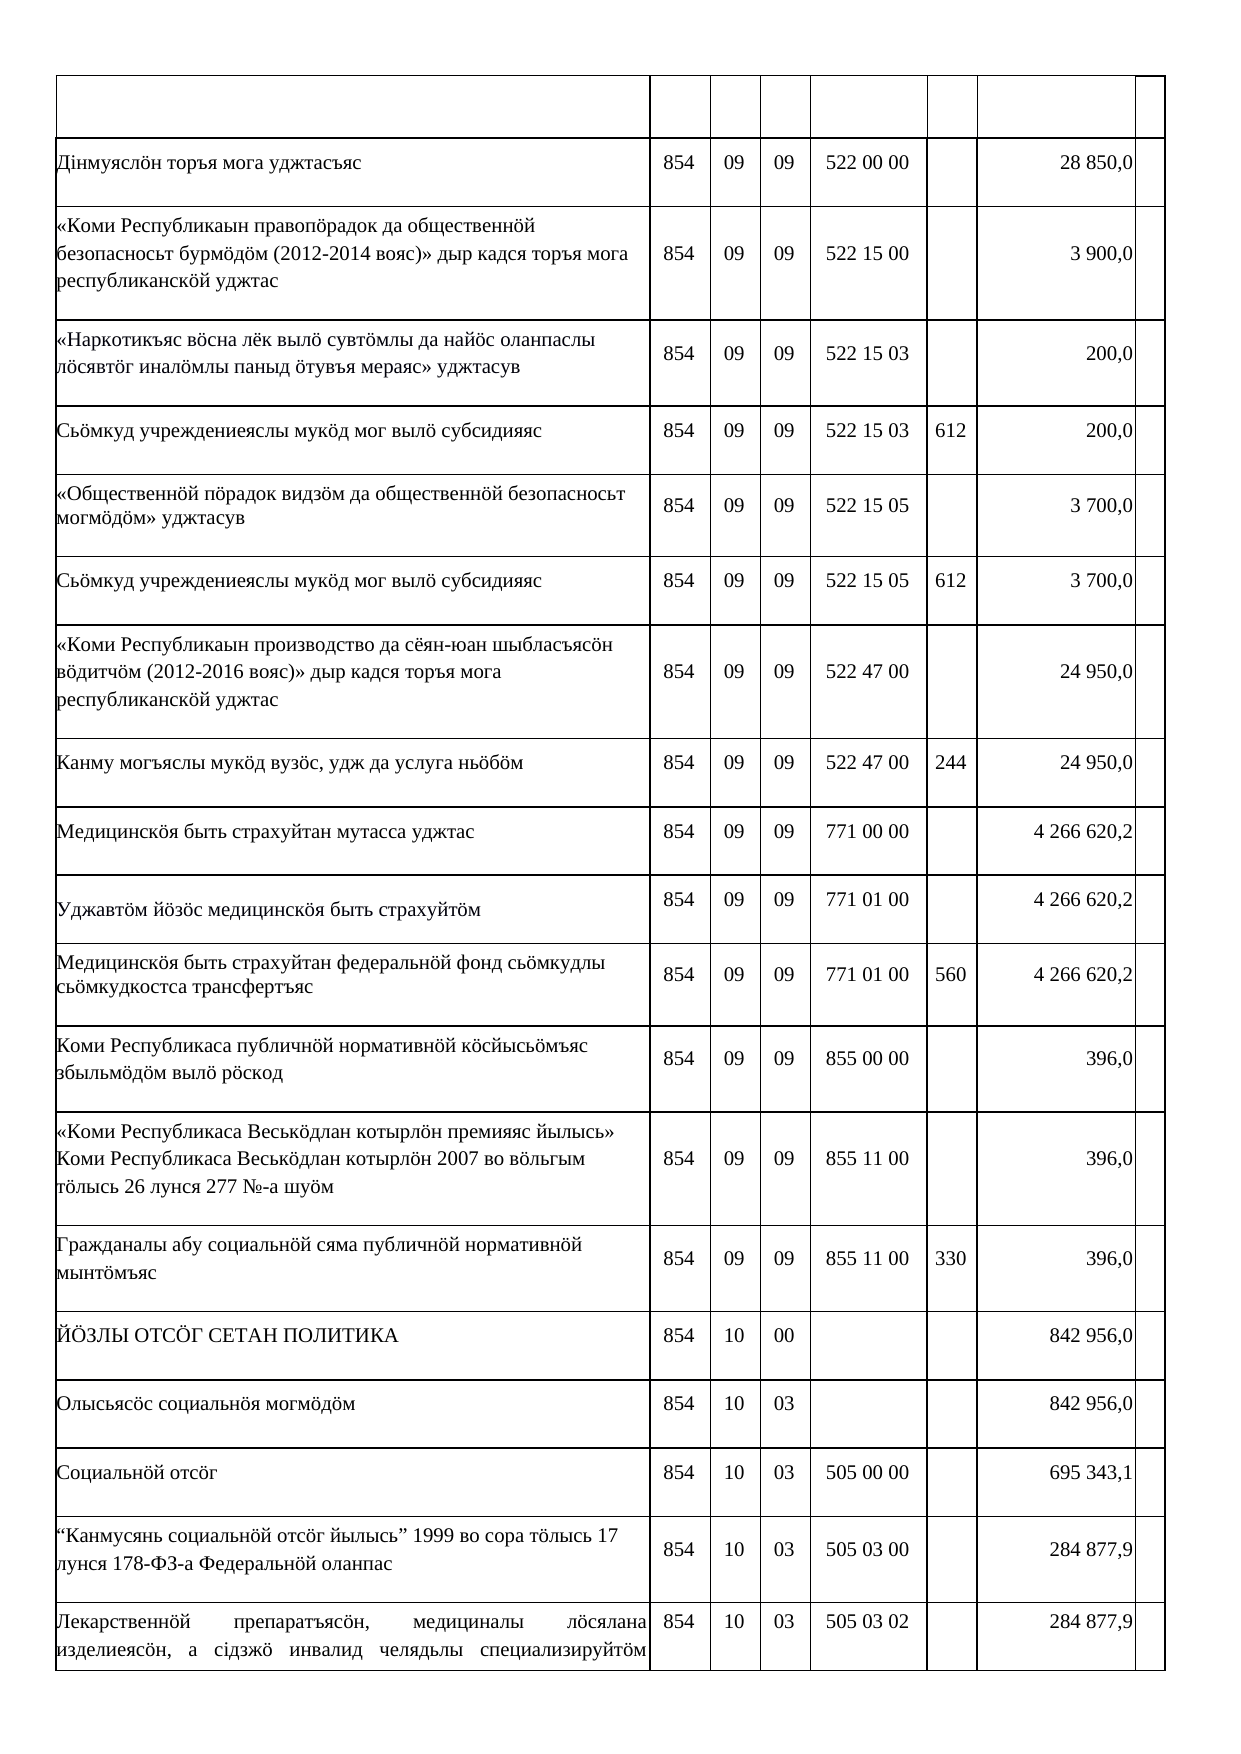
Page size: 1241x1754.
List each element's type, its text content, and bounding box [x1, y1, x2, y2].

table_cell [1136, 944, 1164, 1025]
table_cell 4 266 620,2 [978, 944, 1135, 1025]
table_cell 854 [651, 207, 710, 319]
table_cell 09 [711, 557, 760, 624]
table_cell [1136, 1381, 1164, 1447]
table_cell 09 [761, 944, 810, 1025]
table_header [811, 76, 927, 137]
table_cell 10 [711, 1381, 760, 1447]
table_cell 09 [711, 139, 760, 206]
table_cell 560 [928, 944, 976, 1025]
table_header [57, 76, 649, 137]
table_cell [1136, 626, 1164, 738]
table_cell 3 700,0 [978, 475, 1135, 556]
table_cell 854 [651, 1603, 710, 1670]
table_cell 284 877,9 [978, 1603, 1135, 1670]
table_cell 854 [651, 475, 710, 556]
table_cell 4 266 620,2 [978, 808, 1135, 874]
table_cell Уджавтӧм йӧзӧс медицинскӧя быть страхуйтӧм [57, 876, 649, 943]
table_cell Олысьясӧс социальнӧя могмӧдӧм [57, 1381, 649, 1447]
table_cell [1136, 407, 1164, 473]
table_cell [928, 1517, 976, 1601]
table_cell [928, 808, 976, 874]
table_cell [811, 1312, 926, 1379]
table_cell 522 15 05 [811, 557, 926, 624]
table_cell 855 11 00 [811, 1113, 926, 1224]
table_cell 09 [711, 207, 760, 319]
table_cell 396,0 [978, 1113, 1135, 1224]
table_cell «Коми Республикаса Веськӧдлан котырлӧн премияяс йылысь» Коми Республикаса Веськӧдлан котырлӧн 2007 во вӧльгым тӧлысь 26 лунся 277 №-а шуӧм [57, 1113, 649, 1224]
table_cell 854 [651, 407, 710, 473]
table_cell 09 [761, 739, 810, 806]
table_cell 24 950,0 [978, 739, 1135, 806]
table_cell Дінмуяслӧн торъя мога уджтасъяс [57, 139, 649, 206]
table_cell 612 [928, 557, 976, 624]
table_cell 09 [711, 876, 760, 943]
table_cell 842 956,0 [978, 1381, 1135, 1447]
table_cell 854 [651, 321, 710, 405]
table_cell [1136, 1027, 1164, 1111]
table_cell «Общественнӧй пӧрадок видзӧм да общественнӧй безопасносьт могмӧдӧм» уджтасув [57, 475, 649, 556]
table_header [978, 76, 1135, 137]
table_cell [1136, 876, 1164, 943]
table_cell 03 [761, 1517, 810, 1601]
table_cell 522 00 00 [811, 139, 926, 206]
table_cell 854 [651, 876, 710, 943]
table_cell [928, 475, 976, 556]
table_cell Сьӧмкуд учреждениеяслы мукӧд мог вылӧ субсидияяс [57, 557, 649, 624]
table_cell 854 [651, 1312, 710, 1379]
table_cell 854 [651, 1449, 710, 1516]
table_cell [928, 1381, 976, 1447]
table_cell 330 [928, 1226, 976, 1311]
table_cell 09 [761, 139, 810, 206]
table_cell [1136, 1449, 1164, 1516]
table_cell ЙӦЗЛЫ ОТСӦГ СЕТАН ПОЛИТИКА [57, 1312, 649, 1379]
table_cell 09 [761, 1027, 810, 1111]
table_cell Лекарственнӧй препаратъясӧн, медициналы лӧсялана изделиеясӧн, а сідзжӧ инвалид челядьлы специализируйтӧм [57, 1603, 649, 1670]
table_cell «Коми Республикаын правопӧрадок да общественнӧй безопасносьт бурмӧдӧм (2012-2014 вояс)» дыр кадся торъя мога республиканскӧй уджтас [57, 207, 649, 319]
table_cell 3 900,0 [978, 207, 1135, 319]
table_cell Медицинскӧя быть страхуйтан федеральнӧй фонд сьӧмкудлы сьӧмкудкостса трансфертъяс [57, 944, 649, 1025]
table_cell 854 [651, 1226, 710, 1311]
table_cell Гражданалы абу социальнӧй сяма публичнӧй нормативнӧй мынтӧмъяс [57, 1226, 649, 1311]
table_cell [1136, 207, 1164, 319]
table_cell 00 [761, 1312, 810, 1379]
table_cell 09 [711, 944, 760, 1025]
table_cell 522 47 00 [811, 626, 926, 738]
table_cell [1136, 1603, 1164, 1670]
table_cell 09 [761, 626, 810, 738]
table_cell [928, 1113, 976, 1224]
table_cell 854 [651, 626, 710, 738]
table_cell [1136, 475, 1164, 556]
table_cell 855 11 00 [811, 1226, 926, 1311]
table_cell 771 00 00 [811, 808, 926, 874]
table_cell 854 [651, 944, 710, 1025]
table_cell 854 [651, 139, 710, 206]
table_cell Канму могъяслы мукӧд вузӧс, удж да услуга ньӧбӧм [57, 739, 649, 806]
table_cell 771 01 00 [811, 944, 926, 1025]
table_cell 03 [761, 1603, 810, 1670]
table_cell 855 00 00 [811, 1027, 926, 1111]
table_cell 09 [711, 475, 760, 556]
table_cell 854 [651, 739, 710, 806]
table_cell 284 877,9 [978, 1517, 1135, 1601]
table_cell 505 03 02 [811, 1603, 926, 1670]
table_cell 695 343,1 [978, 1449, 1135, 1516]
table_cell 24 950,0 [978, 626, 1135, 738]
table_cell [928, 626, 976, 738]
table_cell 522 15 05 [811, 475, 926, 556]
table_cell 505 00 00 [811, 1449, 926, 1516]
table_header [651, 76, 710, 137]
table_cell 854 [651, 1381, 710, 1447]
table_cell 09 [761, 321, 810, 405]
table_cell [928, 207, 976, 319]
table_cell 09 [711, 321, 760, 405]
table_header [711, 76, 760, 137]
table_cell «Коми Республикаын производство да сёян-юан шыбласъясӧн вӧдитчӧм (2012-2016 вояс)» дыр кадся торъя мога республиканскӧй уджтас [57, 626, 649, 738]
table_cell 842 956,0 [978, 1312, 1135, 1379]
table_cell 854 [651, 808, 710, 874]
table_cell 09 [711, 1027, 760, 1111]
table_cell [1136, 1312, 1164, 1379]
table_cell 03 [761, 1381, 810, 1447]
table_cell 3 700,0 [978, 557, 1135, 624]
table_cell 09 [711, 1113, 760, 1224]
table_cell [1136, 321, 1164, 405]
table_cell Сьӧмкуд учреждениеяслы мукӧд мог вылӧ субсидияяс [57, 407, 649, 473]
table_cell 200,0 [978, 407, 1135, 473]
table_cell Коми Республикаса публичнӧй нормативнӧй кӧсйысьӧмъяс збыльмӧдӧм вылӧ рӧскод [57, 1027, 649, 1111]
table_cell 396,0 [978, 1027, 1135, 1111]
table_cell 854 [651, 1517, 710, 1601]
table_cell [928, 139, 976, 206]
table_cell «Наркотикъяс вӧсна лёк вылӧ сувтӧмлы да найӧс оланпаслы лӧсявтӧг иналӧмлы паныд ӧтувъя мераяс» уджтасув [57, 321, 649, 405]
table_cell 244 [928, 739, 976, 806]
table_cell [928, 1312, 976, 1379]
table_cell 09 [711, 1226, 760, 1311]
table_cell 522 15 03 [811, 407, 926, 473]
table_cell 09 [711, 626, 760, 738]
table_cell 28 850,0 [978, 139, 1135, 206]
table_cell 09 [761, 1226, 810, 1311]
table_cell [928, 1603, 976, 1670]
table_cell 09 [711, 808, 760, 874]
table_cell 522 15 03 [811, 321, 926, 405]
table_cell [1136, 557, 1164, 624]
table_cell 03 [761, 1449, 810, 1516]
table_cell [1136, 739, 1164, 806]
table_cell 09 [761, 876, 810, 943]
table_cell 09 [761, 407, 810, 473]
table_cell 10 [711, 1517, 760, 1601]
table_cell 09 [761, 557, 810, 624]
table_cell 505 03 00 [811, 1517, 926, 1601]
table_cell Медицинскӧя быть страхуйтан мутасса уджтас [57, 808, 649, 874]
table_header [1136, 77, 1164, 137]
table_cell 522 15 00 [811, 207, 926, 319]
table_cell [928, 1027, 976, 1111]
table_cell 200,0 [978, 321, 1135, 405]
table_cell 522 47 00 [811, 739, 926, 806]
table_cell [928, 1449, 976, 1516]
table_cell [1136, 1113, 1164, 1224]
table_cell 771 01 00 [811, 876, 926, 943]
table_header [928, 76, 977, 137]
table_cell [928, 876, 976, 943]
table_header [761, 76, 810, 137]
table_cell [928, 321, 976, 405]
table_cell [1136, 1226, 1164, 1311]
table_cell Социальнӧй отсӧг [57, 1449, 649, 1516]
table_cell 4 266 620,2 [978, 876, 1135, 943]
table_cell 09 [711, 407, 760, 473]
table_cell “Канмусянь социальнӧй отсӧг йылысь” 1999 во сора тӧлысь 17 лунся 178-ФЗ-а Федеральнӧй оланпас [57, 1517, 649, 1601]
table_cell 10 [711, 1449, 760, 1516]
table_cell 612 [928, 407, 976, 473]
table_cell 10 [711, 1603, 760, 1670]
table_cell 854 [651, 1027, 710, 1111]
table_cell 09 [761, 475, 810, 556]
table_cell [811, 1381, 926, 1447]
table_cell 09 [711, 739, 760, 806]
table_cell [1136, 1517, 1164, 1601]
table_cell [1136, 808, 1164, 874]
table_cell [1136, 139, 1164, 206]
table_cell 10 [711, 1312, 760, 1379]
table_cell 09 [761, 207, 810, 319]
table_cell 09 [761, 808, 810, 874]
table_cell 396,0 [978, 1226, 1135, 1311]
table_cell 854 [651, 557, 710, 624]
table_cell 854 [651, 1113, 710, 1224]
table_cell 09 [761, 1113, 810, 1224]
